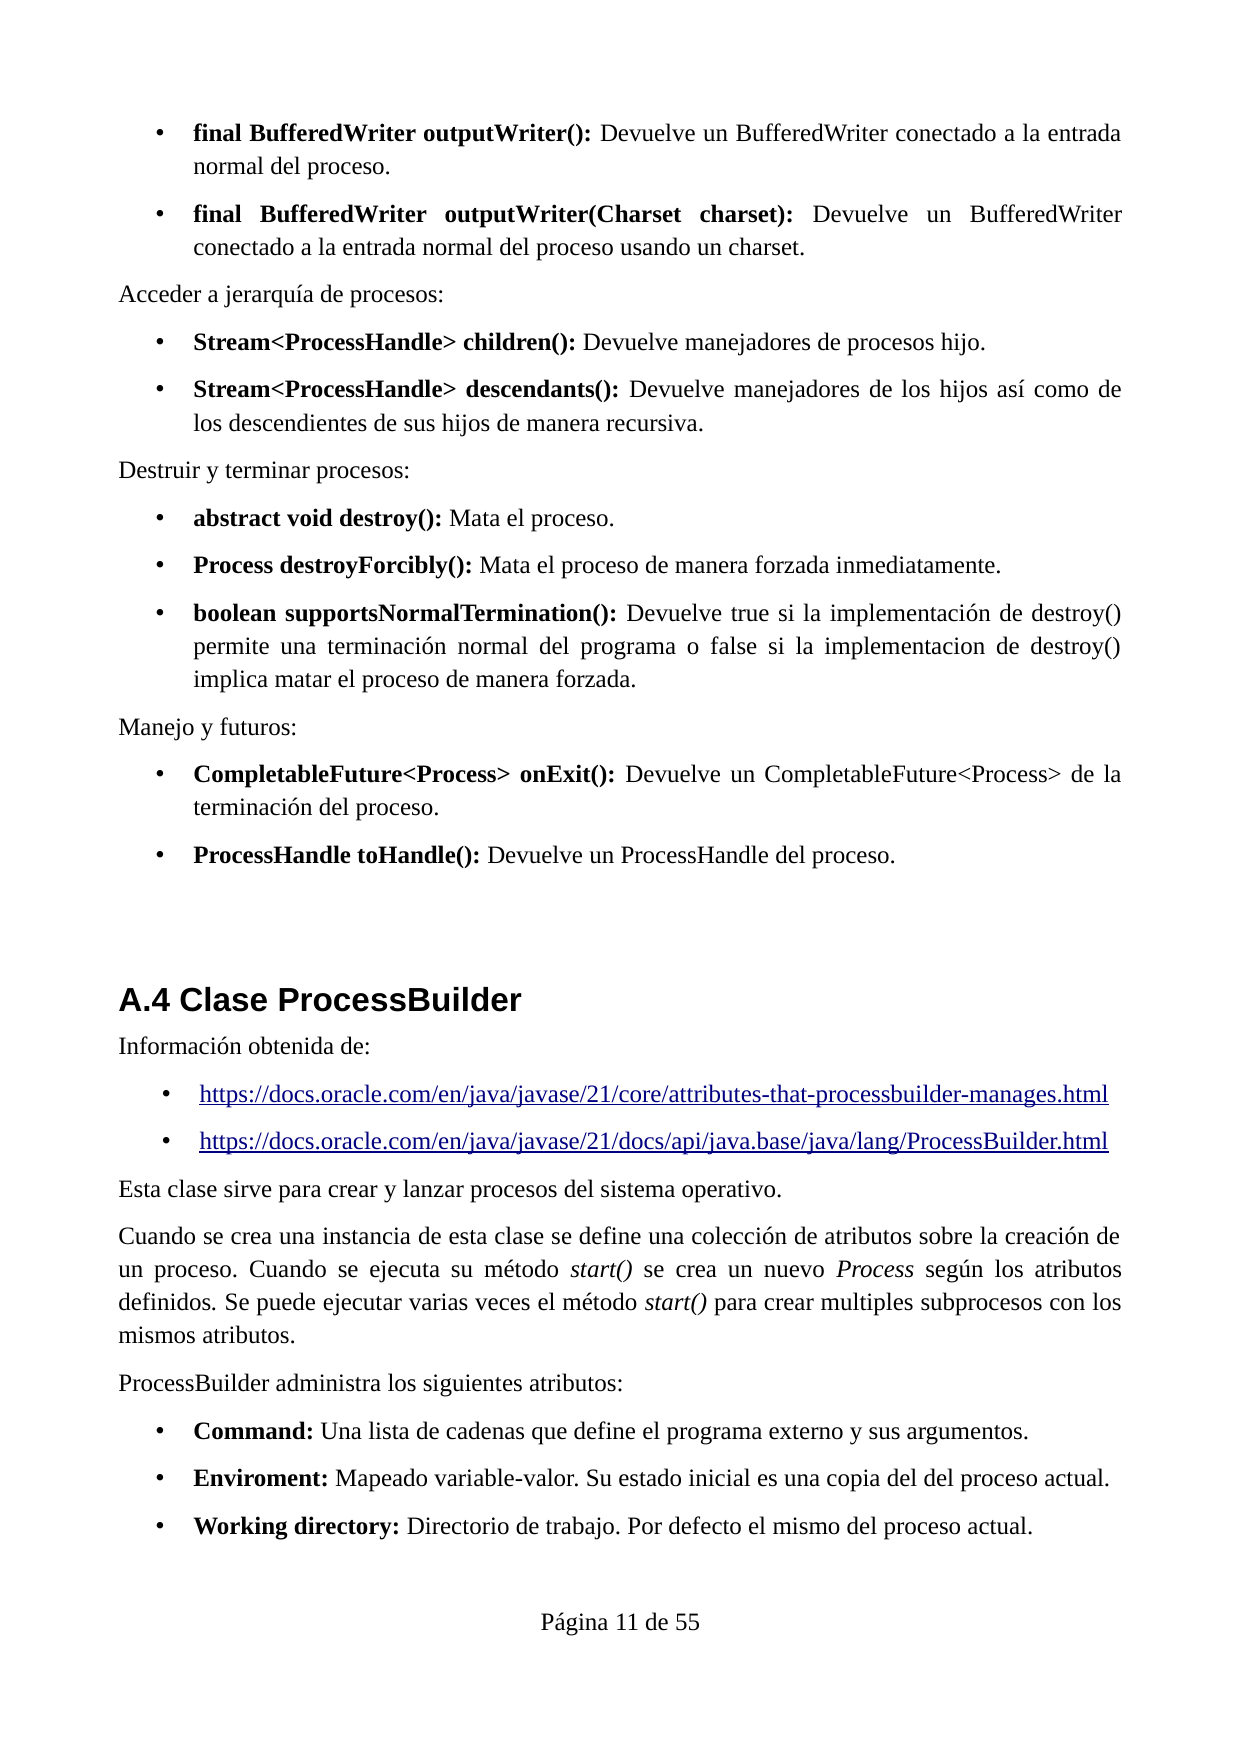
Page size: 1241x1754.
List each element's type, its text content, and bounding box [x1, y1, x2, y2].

list Enviroment: Mapeado variable-valor. Su estado inicial es una copia del del proceso actual. [156, 1463, 1122, 1492]
text Manejo y futuros: [118, 712, 1122, 740]
list final BufferedWriter outputWriter(Charset charset): Devuelve un BufferedWriter conectado a la entrada normal del proceso usando un charset. [156, 199, 1122, 261]
text ProcessBuilder administra los siguientes atributos: [118, 1368, 1122, 1397]
text Esta clase sirve para crear y lanzar procesos del sistema operativo. [118, 1174, 1122, 1203]
list CompletableFuture<Process> onExit(): Devuelve un CompletableFuture<Process> de la terminación del proceso. [156, 759, 1122, 821]
list abstract void destroy(): Mata el proceso. [156, 503, 1122, 532]
list Command: Una lista de cadenas que define el programa externo y sus argumentos. [156, 1416, 1122, 1444]
list Stream<ProcessHandle> children(): Devuelve manejadores de procesos hijo. [156, 327, 1122, 356]
list ProcessHandle toHandle(): Devuelve un ProcessHandle del proceso. [156, 840, 1122, 869]
text Destruir y terminar procesos: [118, 455, 1122, 484]
list boolean supportsNormalTermination(): Devuelve true si la implementación de destroy() permite una terminación normal del programa o false si la implementacion de destroy() implica matar el proceso de manera forzada. [156, 598, 1122, 693]
list Stream<ProcessHandle> descendants(): Devuelve manejadores de los hijos así como de los descendientes de sus hijos de manera recursiva. [156, 374, 1122, 436]
list https://docs.oracle.com/en/java/javase/21/docs/api/java.base/java/lang/ProcessBuilder.html [162, 1126, 1122, 1155]
text Cuando se crea una instancia de esta clase se define una colección de atributos sobre la creación de un proceso. Cuando se ejecuta su método start() se crea un nuevo Process según los atributos definidos. Se puede ejecutar varias veces el método start() para crear multiples subprocesos con los mismos atributos. [118, 1221, 1122, 1349]
text Información obtenida de: [118, 1031, 1122, 1060]
list final BufferedWriter outputWriter(): Devuelve un BufferedWriter conectado a la entrada normal del proceso. [156, 118, 1122, 180]
list https://docs.oracle.com/en/java/javase/21/core/attributes-that-processbuilder-manages.html [162, 1079, 1122, 1107]
list Working directory: Directorio de trabajo. Por defecto el mismo del proceso actual. [156, 1511, 1122, 1540]
list Process destroyForcibly(): Mata el proceso de manera forzada inmediatamente. [156, 550, 1122, 579]
subtitle A.4 Clase ProcessBuilder [118, 980, 1122, 1018]
text Acceder a jerarquía de procesos: [118, 279, 1122, 308]
